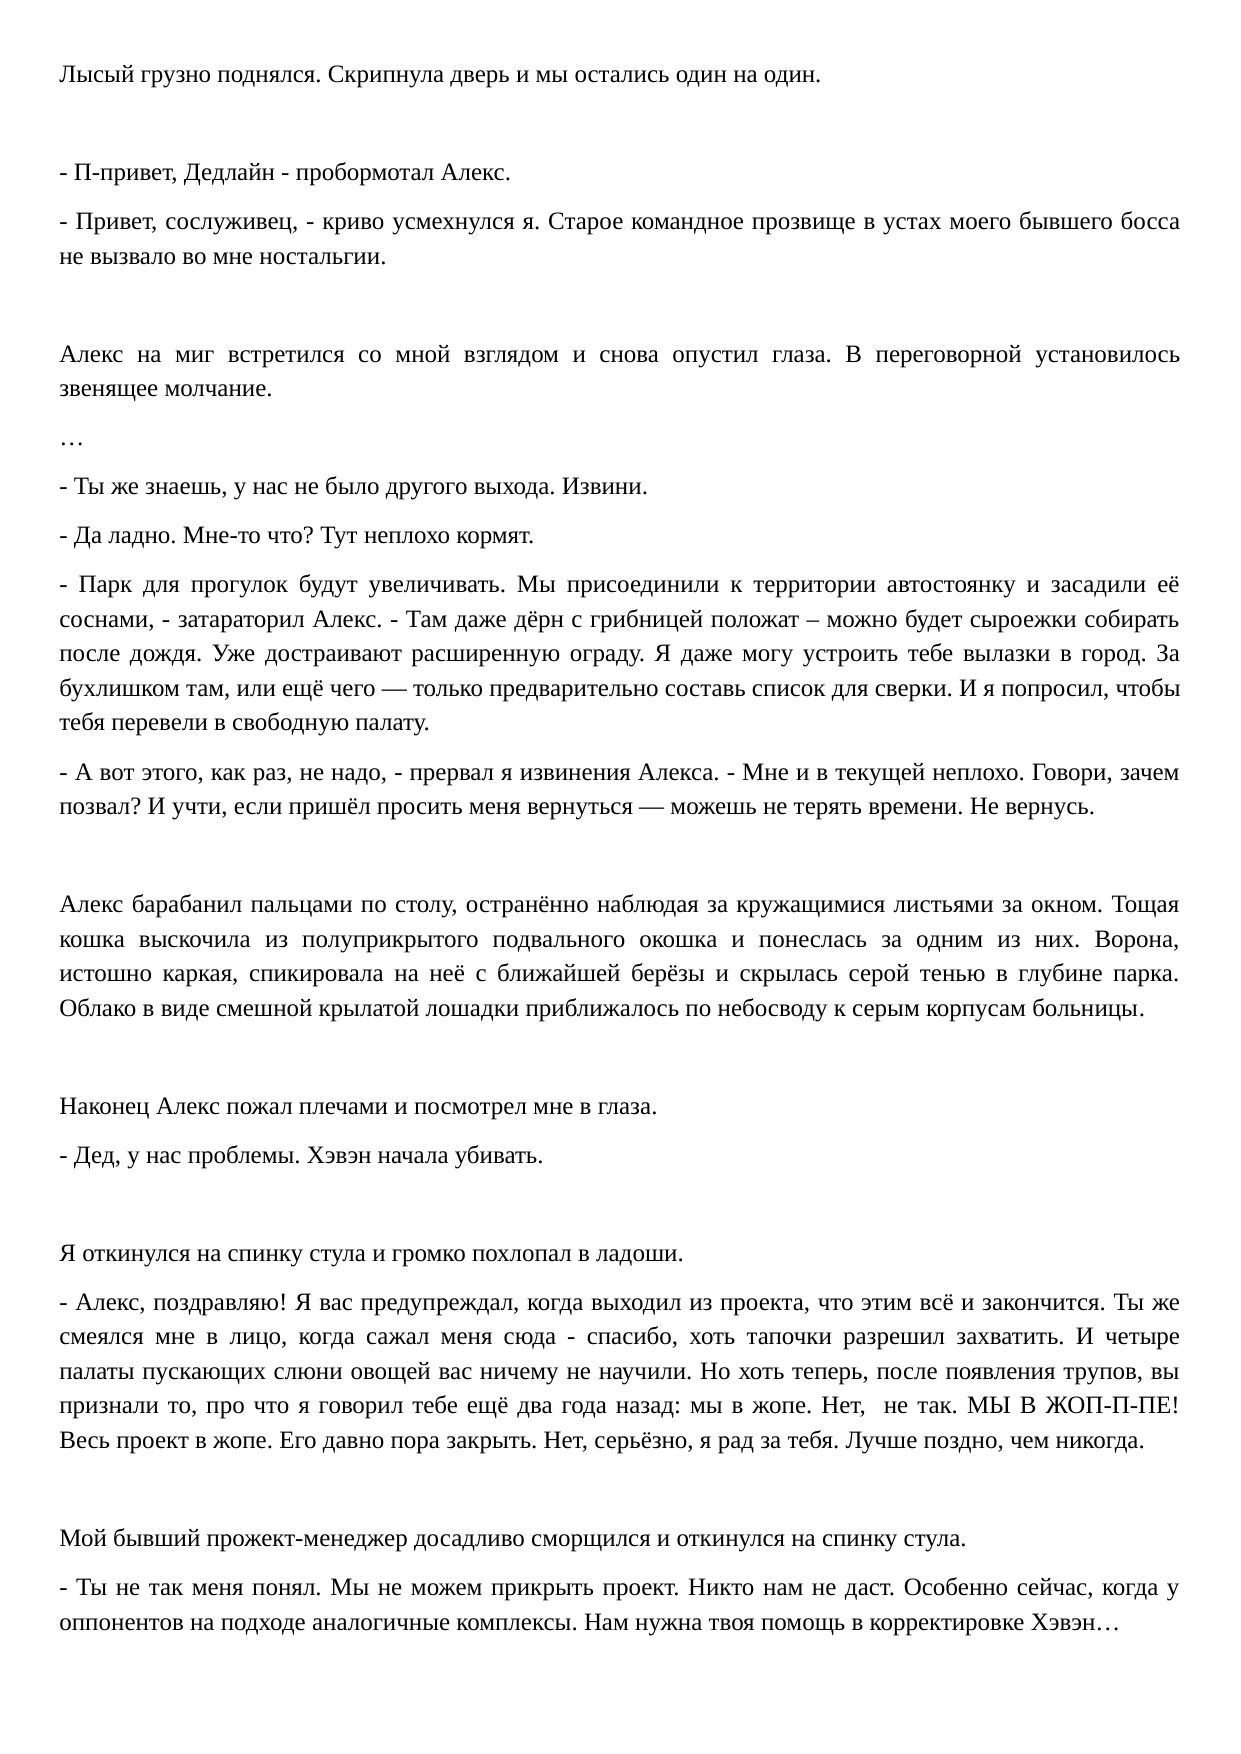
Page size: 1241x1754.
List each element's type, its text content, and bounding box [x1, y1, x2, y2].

text Алекс на миг встретился со мной взглядом и снова опустил глаза. В переговорной установилось звенящее молчание. [59, 339, 1181, 402]
text Мой бывший прожект-менеджер досадливо сморщился и откинулся на спинку стула. [59, 1523, 1181, 1552]
text - Да ладно. Мне-то что? Тут неплохо кормят. [59, 521, 1181, 549]
text - Дед, у нас проблемы. Хэвэн начала убивать. [59, 1140, 1181, 1168]
text - Алекс, поздравляю! Я вас предупреждал, когда выходил из проекта, что этим всё и закончится. Ты же смеялся мне в лицо, когда сажал меня сюда - спасибо, хоть тапочки разрешил захватить. И четыре палаты пускающих слюни овощей вас ничему не научили. Но хоть теперь, после появления трупов, вы признали то, про что я говорил тебе ещё два года назад: мы в жопе. Нет, не так. МЫ В ЖОП-П-ПЕ! Весь проект в жопе. Его давно пора закрыть. Нет, серьёзно, я рад за тебя. Лучше поздно, чем никогда. [59, 1287, 1181, 1454]
text - А вот этого, как раз, не надо, - прервал я извинения Алекса. - Мне и в текущей неплохо. Говори, зачем позвал? И учти, если пришёл просить меня вернуться — можешь не терять времени. Не вернусь. [59, 757, 1181, 820]
text Алекс барабанил пальцами по столу, остранённо наблюдая за кружащимися листьями за окном. Тощая кошка выскочила из полуприкрытого подвального окошка и понеслась за одним из них. Ворона, истошно каркая, спикировала на неё с ближайшей берёзы и скрылась серой тенью в глубине парка. Облако в виде смешной крылатой лошадки приближалось по небосводу к серым корпусам больницы. [59, 889, 1181, 1021]
text - Ты не так меня понял. Мы не можем прикрыть проект. Никто нам не даст. Особенно сейчас, когда у оппонентов на подходе аналогичные комплексы. Нам нужна твоя помощь в корректировке Хэвэн… [59, 1572, 1181, 1635]
text - П-привет, Дедлайн - пробормотал Алекс. [59, 157, 1181, 186]
text … [59, 422, 1181, 451]
text - Парк для прогулок будут увеличивать. Мы присоединили к территории автостоянку и засадили её соснами, - затараторил Алекс. - Там даже дёрн с грибницей положат – можно будет сыроежки собирать после дождя. Уже достраивают расширенную ограду. Я даже могу устроить тебе вылазки в город. За бухлишком там, или ещё чего — только предварительно составь список для сверки. И я попросил, чтобы тебя перевели в свободную палату. [59, 569, 1181, 736]
text - Привет, сослуживец, - криво усмехнулся я. Старое командное прозвище в устах моего бывшего босса не вызвало во мне ностальгии. [59, 206, 1181, 269]
text - Ты же знаешь, у нас не было другого выхода. Извини. [59, 471, 1181, 500]
text Лысый грузно поднялся. Скрипнула дверь и мы остались один на один. [59, 59, 1181, 88]
text Наконец Алекс пожал плечами и посмотрел мне в глаза. [59, 1091, 1181, 1119]
text Я откинулся на спинку стула и громко похлопал в ладоши. [59, 1238, 1181, 1267]
